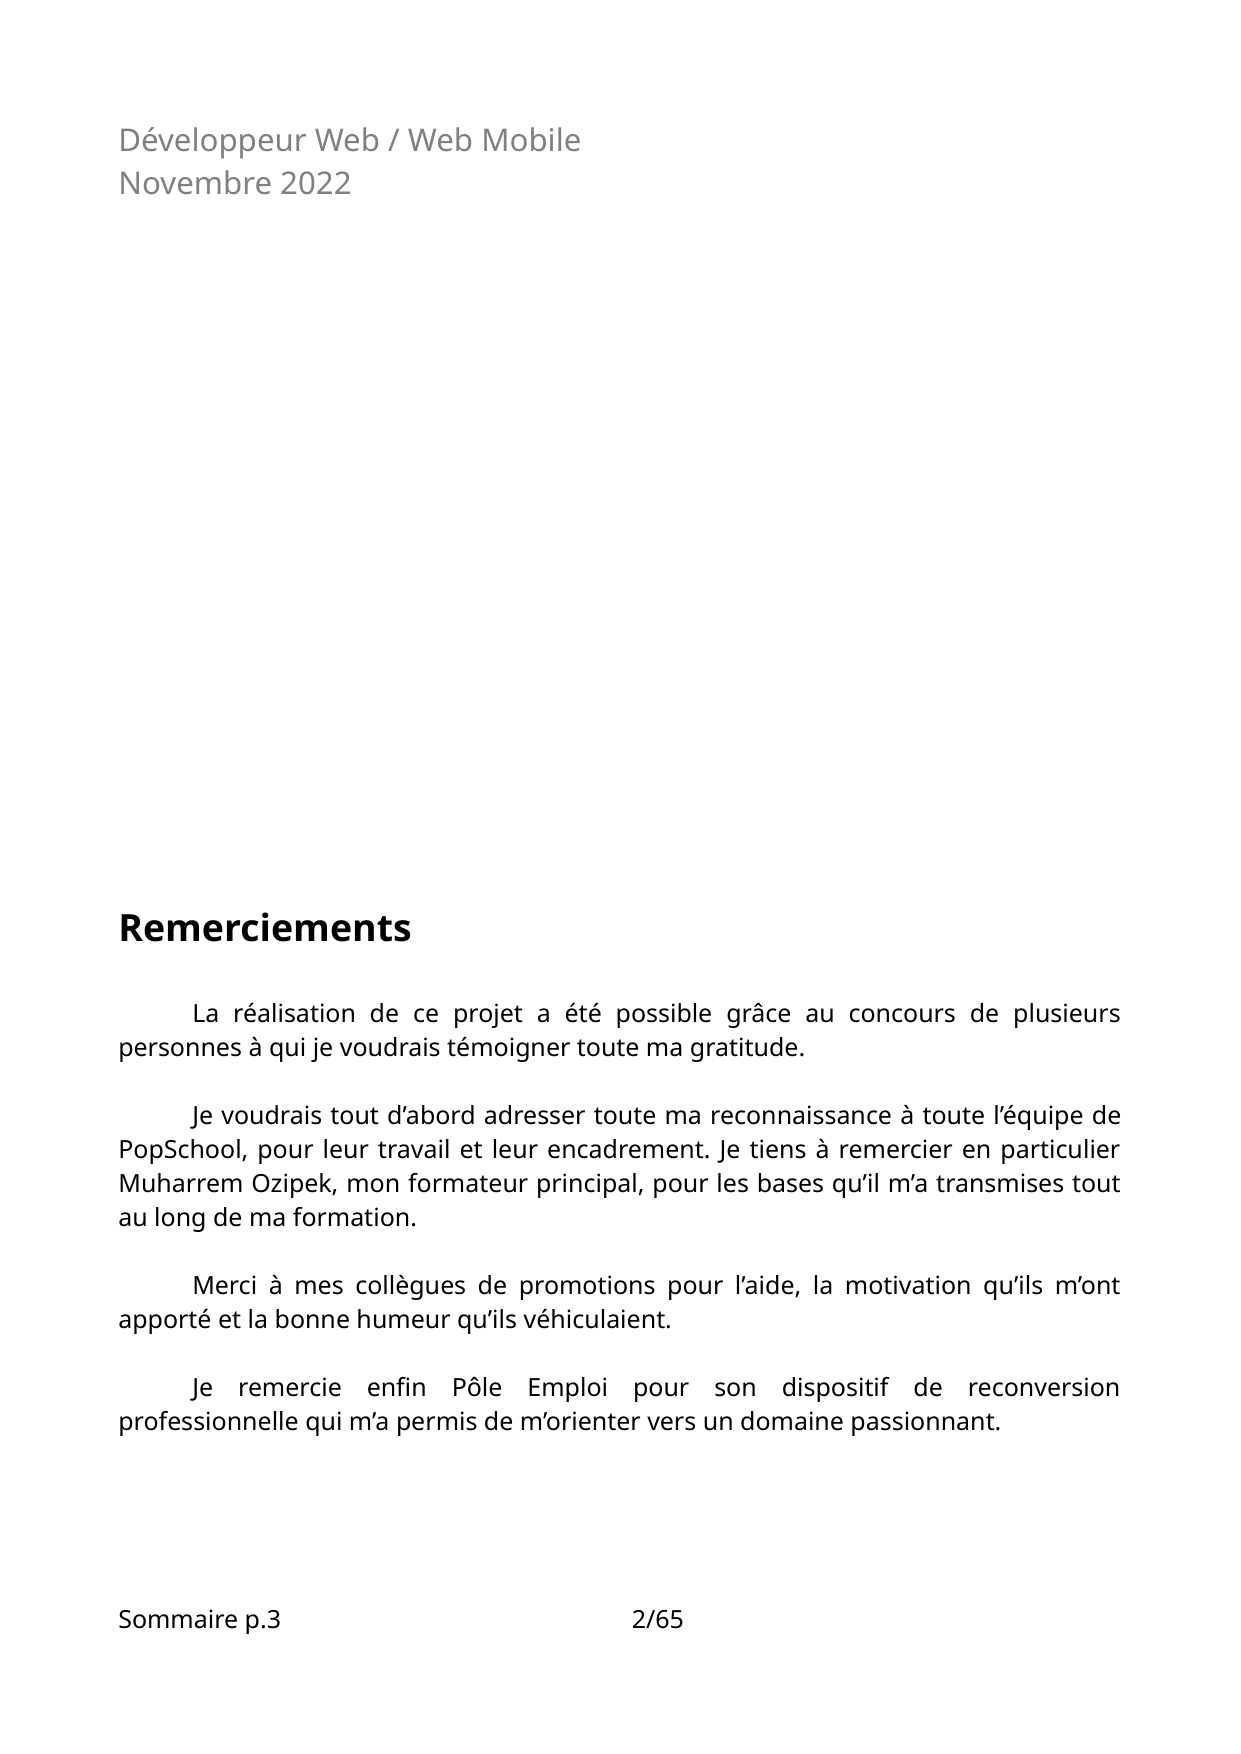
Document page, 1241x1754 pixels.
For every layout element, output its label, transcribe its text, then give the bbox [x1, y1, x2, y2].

text Novembre 2022 [118, 161, 1122, 203]
text Je remercie enfin Pôle Emploi pour son dispositif de reconversion professionnelle qui m’a permis de m’orienter vers un domaine passionnant. [118, 1370, 1122, 1438]
text Développeur Web / Web Mobile [118, 118, 1122, 161]
text Je voudrais tout d’abord adresser toute ma reconnaissance à toute l’équipe de PopSchool, pour leur travail et leur encadrement. Je tiens à remercier en particulier Muharrem Ozipek, mon formateur principal, pour les bases qu’il m’a transmises tout au long de ma formation. [118, 1097, 1122, 1234]
text Remerciements [118, 902, 1122, 953]
text Merci à mes collègues de promotions pour l’aide, la motivation qu’ils m’ont apporté et la bonne humeur qu’ils véhiculaient. [118, 1268, 1122, 1336]
text La réalisation de ce projet a été possible grâce au concours de plusieurs personnes à qui je voudrais témoigner toute ma gratitude. [118, 995, 1122, 1063]
